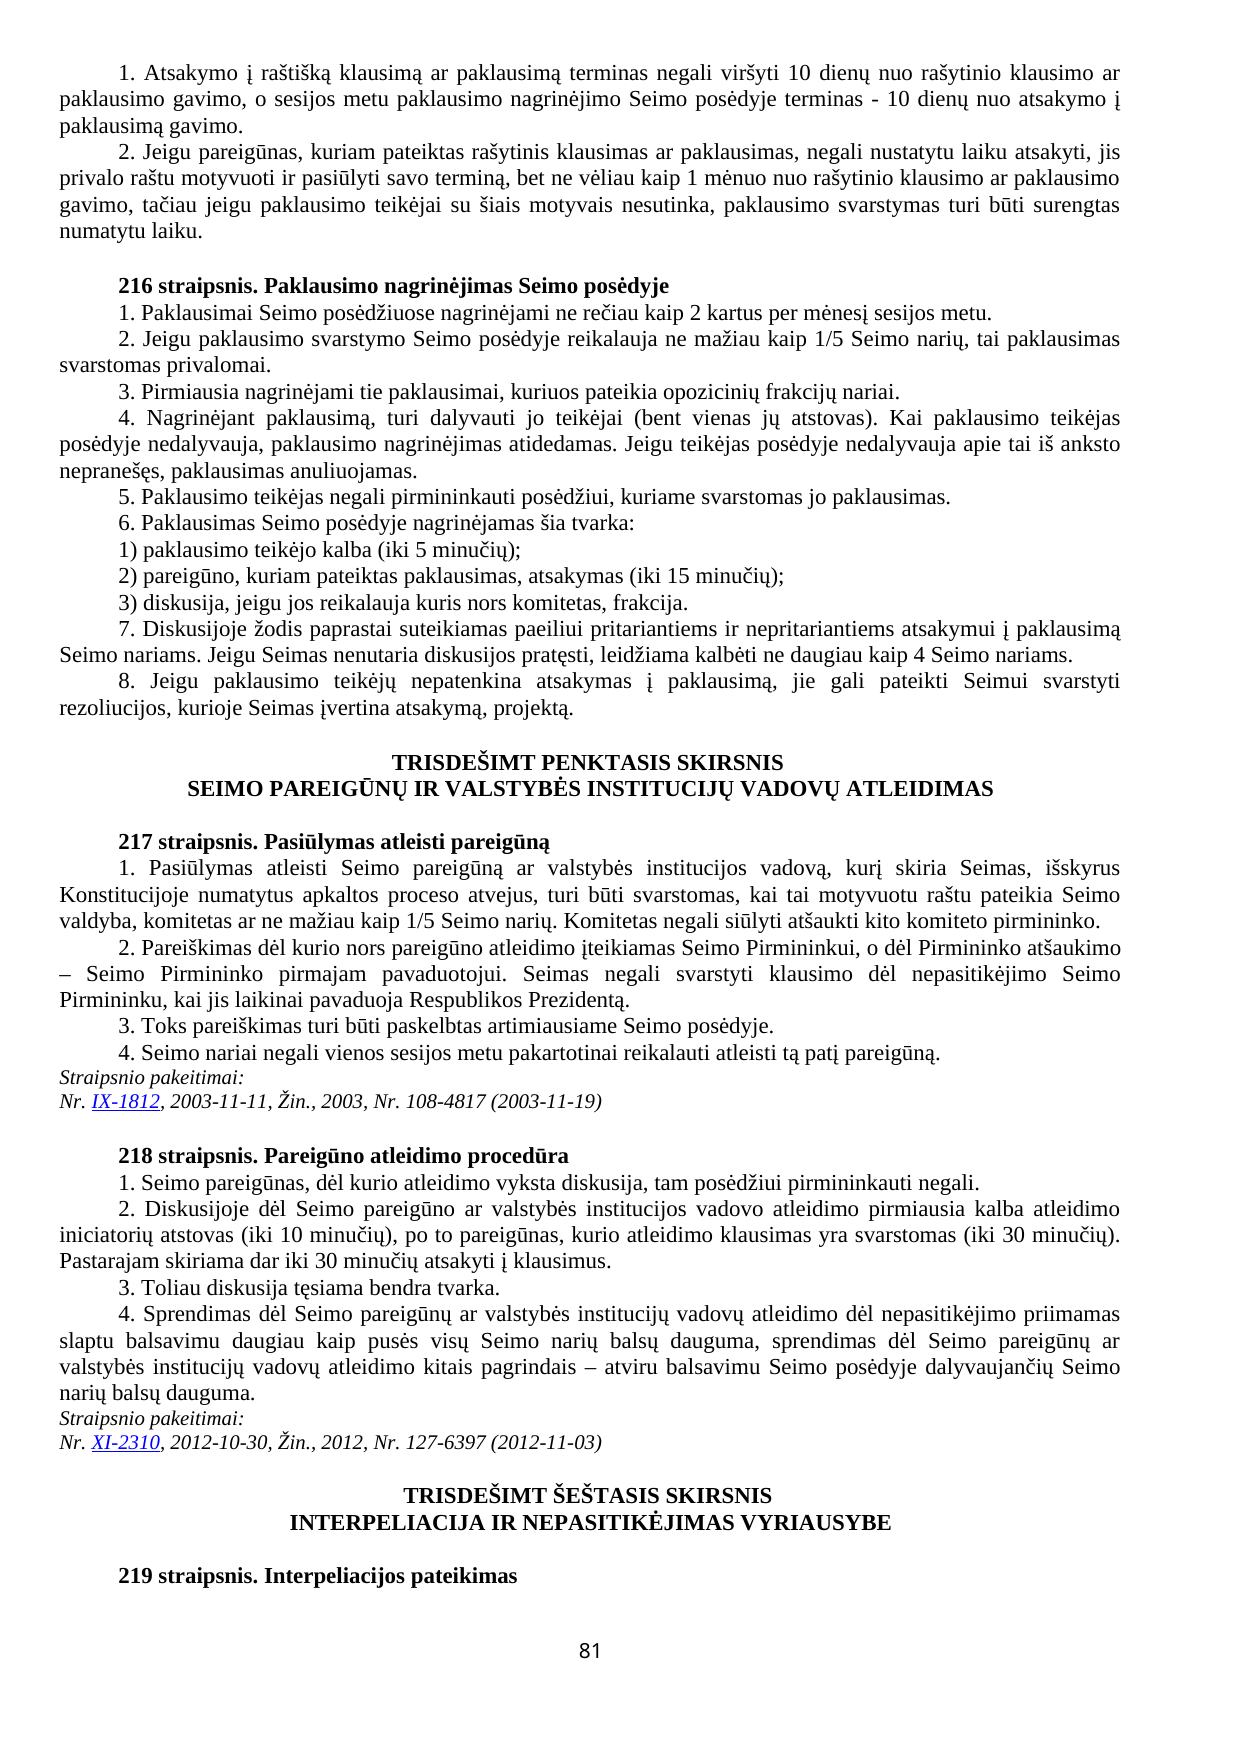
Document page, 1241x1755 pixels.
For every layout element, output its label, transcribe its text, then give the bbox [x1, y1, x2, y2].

text 3) diskusija, jeigu jos reikalauja kuris nors komitetas, frakcija. [59, 588, 1122, 615]
text TRISDEŠIMT ŠEŠTASIS SKIRSNIS [59, 1483, 1122, 1509]
text 7. Diskusijoje žodis paprastai suteikiamas paeiliui pritariantiems ir nepritariantiems atsakymui į paklausimą Seimo nariams. Jeigu Seimas nenutaria diskusijos pratęsti, leidžiama kalbėti ne daugiau kaip 4 Seimo nariams. [59, 615, 1122, 668]
text 1. Pasiūlymas atleisti Seimo pareigūną ar valstybės institucijos vadovą, kurį skiria Seimas, išskyrus Konstitucijoje numatytus apkaltos proceso atvejus, turi būti svarstomas, kai tai motyvuotu raštu pateikia Seimo valdyba, komitetas ar ne mažiau kaip 1/5 Seimo narių. Komitetas negali siūlyti atšaukti kito komiteto pirmininko. [59, 854, 1122, 933]
text 2. Diskusijoje dėl Seimo pareigūno ar valstybės institucijos vadovo atleidimo pirmiausia kalba atleidimo iniciatorių atstovas (iki 10 minučių), po to pareigūnas, kurio atleidimo klausimas yra svarstomas (iki 30 minučių). Pastarajam skiriama dar iki 30 minučių atsakyti į klausimus. [59, 1195, 1122, 1274]
text 2. Pareiškimas dėl kurio nors pareigūno atleidimo įteikiamas Seimo Pirmininkui, o dėl Pirmininko atšaukimo – Seimo Pirmininko pirmajam pavaduotojui. Seimas negali svarstyti klausimo dėl nepasitikėjimo Seimo Pirmininku, kai jis laikinai pavaduoja Respublikos Prezidentą. [59, 933, 1122, 1013]
text 2. Jeigu paklausimo svarstymo Seimo posėdyje reikalauja ne mažiau kaip 1/5 Seimo narių, tai paklausimas svarstomas privalomai. [59, 325, 1122, 378]
text 6. Paklausimas Seimo posėdyje nagrinėjamas šia tvarka: [59, 509, 1122, 536]
text 1. Paklausimai Seimo posėdžiuose nagrinėjami ne rečiau kaip 2 kartus per mėnesį sesijos metu. [59, 299, 1122, 325]
text 3. Toks pareiškimas turi būti paskelbtas artimiausiame Seimo posėdyje. [59, 1013, 1122, 1039]
text 4. Sprendimas dėl Seimo pareigūnų ar valstybės institucijų vadovų atleidimo dėl nepasitikėjimo priimamas slaptu balsavimu daugiau kaip pusės visų Seimo narių balsų dauguma, sprendimas dėl Seimo pareigūnų ar valstybės institucijų vadovų atleidimo kitais pagrindais – atviru balsavimu Seimo posėdyje dalyvaujančių Seimo narių balsų dauguma. [59, 1300, 1122, 1406]
text Nr. XI-2310, 2012-10-30, Žin., 2012, Nr. 127-6397 (2012-11-03) [59, 1430, 1122, 1454]
text 1. Atsakymo į raštišką klausimą ar paklausimą terminas negali viršyti 10 dienų nuo rašytinio klausimo ar paklausimo gavimo, o sesijos metu paklausimo nagrinėjimo Seimo posėdyje terminas - 10 dienų nuo atsakymo į paklausimą gavimo. [59, 59, 1122, 138]
text 1) paklausimo teikėjo kalba (iki 5 minučių); [59, 536, 1122, 562]
text 2. Jeigu pareigūnas, kuriam pateiktas rašytinis klausimas ar paklausimas, negali nustatytu laiku atsakyti, jis privalo raštu motyvuoti ir pasiūlyti savo terminą, bet ne vėliau kaip 1 mėnuo nuo rašytinio klausimo ar paklausimo gavimo, tačiau jeigu paklausimo teikėjai su šiais motyvais nesutinka, paklausimo svarstymas turi būti surengtas numatytu laiku. [59, 138, 1122, 243]
text TRISDEŠIMT PENKTASIS SKIRSNIS [59, 749, 1122, 775]
text 4. Nagrinėjant paklausimą, turi dalyvauti jo teikėjai (bent vienas jų atstovas). Kai paklausimo teikėjas posėdyje nedalyvauja, paklausimo nagrinėjimas atidedamas. Jeigu teikėjas posėdyje nedalyvauja apie tai iš anksto nepranešęs, paklausimas anuliuojamas. [59, 404, 1122, 483]
text 8. Jeigu paklausimo teikėjų nepatenkina atsakymas į paklausimą, jie gali pateikti Seimui svarstyti rezoliucijos, kurioje Seimas įvertina atsakymą, projektą. [59, 668, 1122, 720]
text 5. Paklausimo teikėjas negali pirmininkauti posėdžiui, kuriame svarstomas jo paklausimas. [59, 483, 1122, 509]
text 217 straipsnis. Pasiūlymas atleisti pareigūną [59, 828, 1122, 854]
text SEIMO PAREIGŪNŲ IR VALSTYBĖS INSTITUCIJŲ VADOVŲ ATLEIDIMAS [59, 775, 1122, 802]
text 2) pareigūno, kuriam pateiktas paklausimas, atsakymas (iki 15 minučių); [59, 562, 1122, 588]
text 3. Pirmiausia nagrinėjami tie paklausimai, kuriuos pateikia opozicinių frakcijų nariai. [59, 378, 1122, 404]
text Nr. IX-1812, 2003-11-11, Žin., 2003, Nr. 108-4817 (2003-11-19) [59, 1089, 1122, 1113]
text 219 straipsnis. Interpeliacijos pateikimas [59, 1562, 1122, 1588]
text 4. Seimo nariai negali vienos sesijos metu pakartotinai reikalauti atleisti tą patį pareigūną. [59, 1039, 1122, 1065]
text 216 straipsnis. Paklausimo nagrinėjimas Seimo posėdyje [59, 272, 1122, 299]
text Straipsnio pakeitimai: [59, 1065, 1122, 1089]
text 3. Toliau diskusija tęsiama bendra tvarka. [59, 1274, 1122, 1300]
text 1. Seimo pareigūnas, dėl kurio atleidimo vyksta diskusija, tam posėdžiui pirmininkauti negali. [59, 1168, 1122, 1195]
text Straipsnio pakeitimai: [59, 1406, 1122, 1430]
text 218 straipsnis. Pareigūno atleidimo procedūra [59, 1142, 1122, 1168]
text INTERPELIACIJA IR NEPASITIKĖJIMAS VYRIAUSYBE [59, 1509, 1122, 1535]
